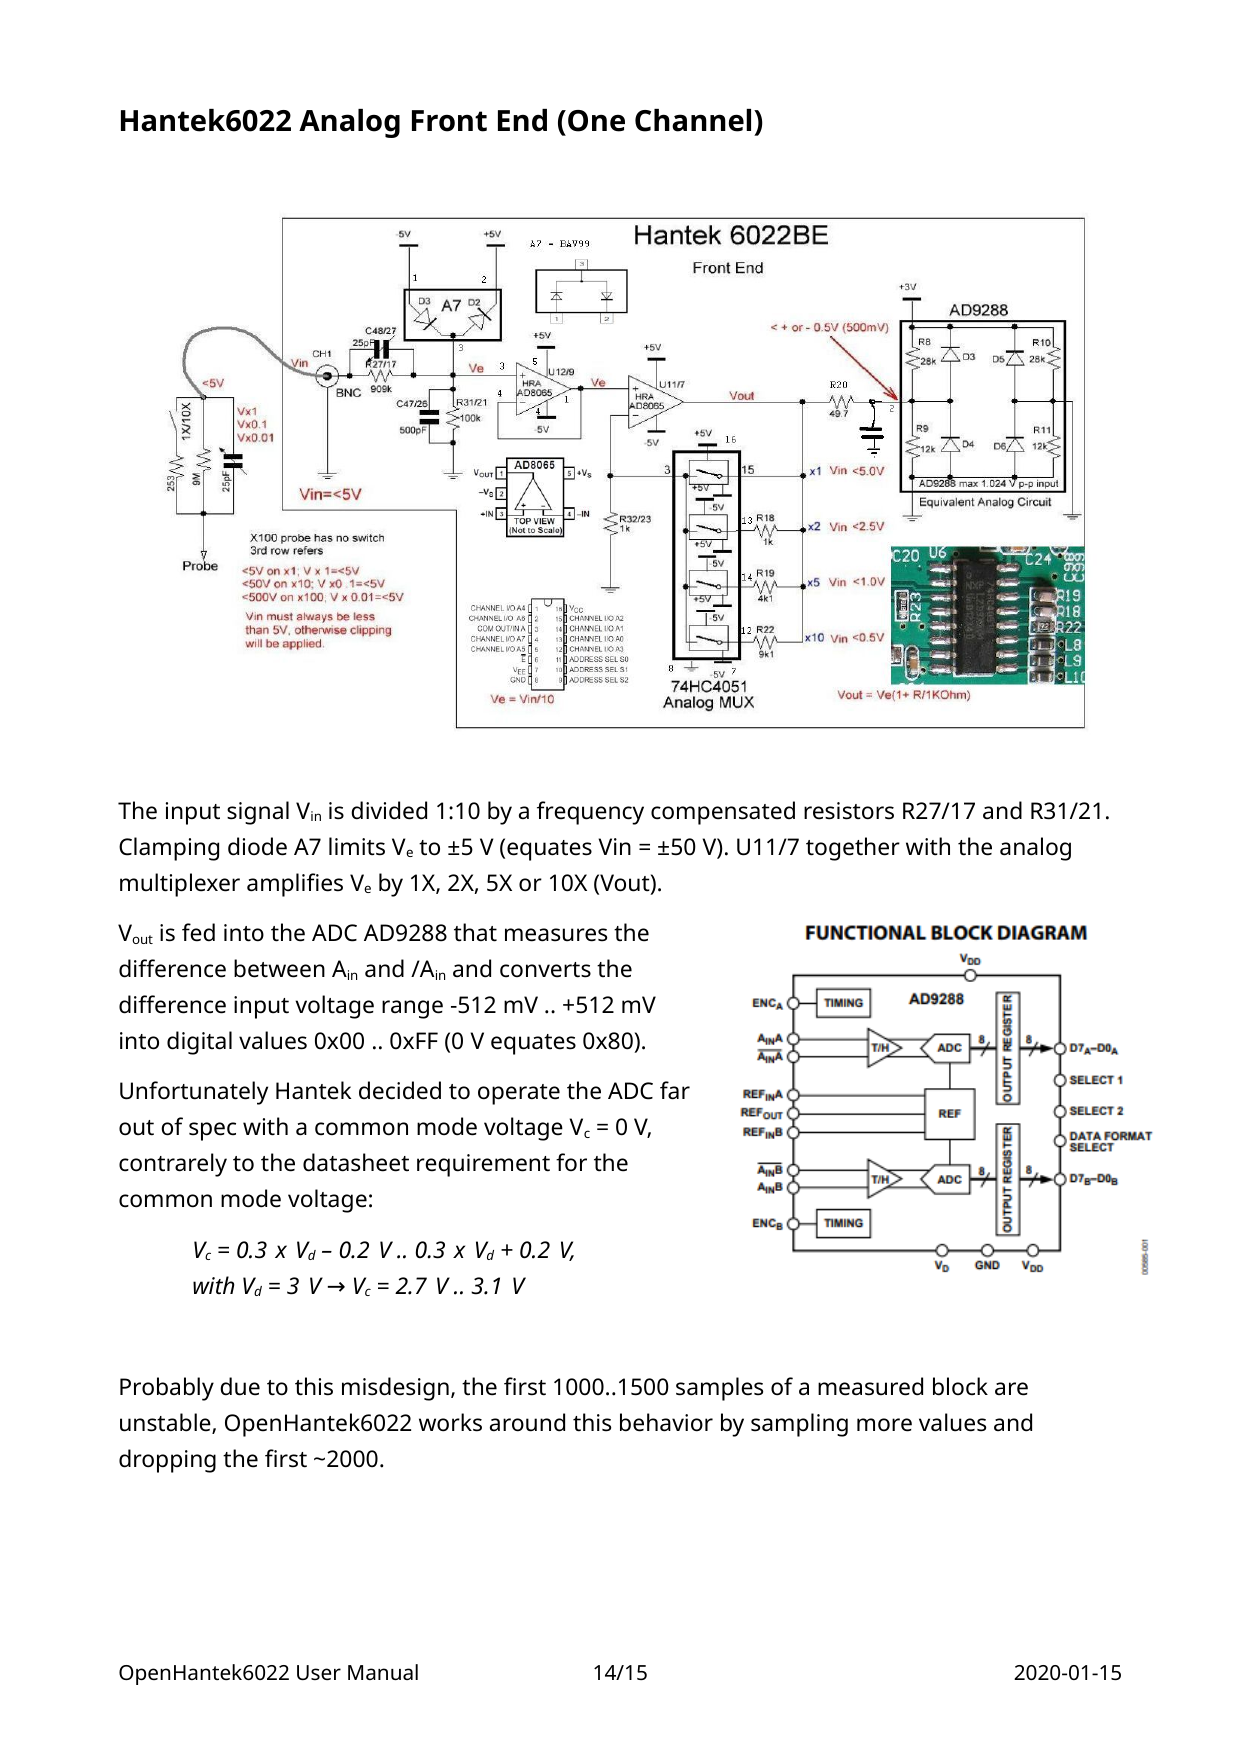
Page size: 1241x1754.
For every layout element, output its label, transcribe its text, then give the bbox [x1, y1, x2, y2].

picture [738, 917, 1158, 1282]
subtitle Probably due to this misdesign, the first 1000..1500 samples of a measured block are unstable, OpenHantek6022 works around this behavior by sampling more values and dropping the first ~2000. [118, 1371, 1122, 1474]
subtitle Hantek6022 Analog Front End (One Channel) [118, 100, 1122, 140]
subtitle Vout is fed into the ADC AD9288 that measures the difference between Ain and /Ain and converts the difference input voltage range -512 mV .. +512 mV into digital values 0x00 .. 0xFF (0 V equates 0x80). [118, 917, 738, 1056]
subtitle Unfortunately Hantek decided to operate the ADC far out of spec with a common mode voltage Vc = 0 V, contrarely to the datasheet requirement for the common mode voltage: [118, 1075, 738, 1214]
picture [122, 205, 1127, 736]
subtitle The input signal Vin is divided 1:10 by a frequency compensated resistors R27/17 and R31/21. Clamping diode A7 limits Ve to ±5 V (equates Vin = ±50 V). U11/7 together with the analog multiplexer amplifies Ve by 1X, 2X, 5X or 10X (Vout). [118, 735, 1122, 898]
subtitle Vc = 0.3 x Vd – 0.2 V .. 0.3 x Vd + 0.2 V, with Vd = 3 V → Vc = 2.7 V .. 3.1 V [118, 1234, 1122, 1301]
